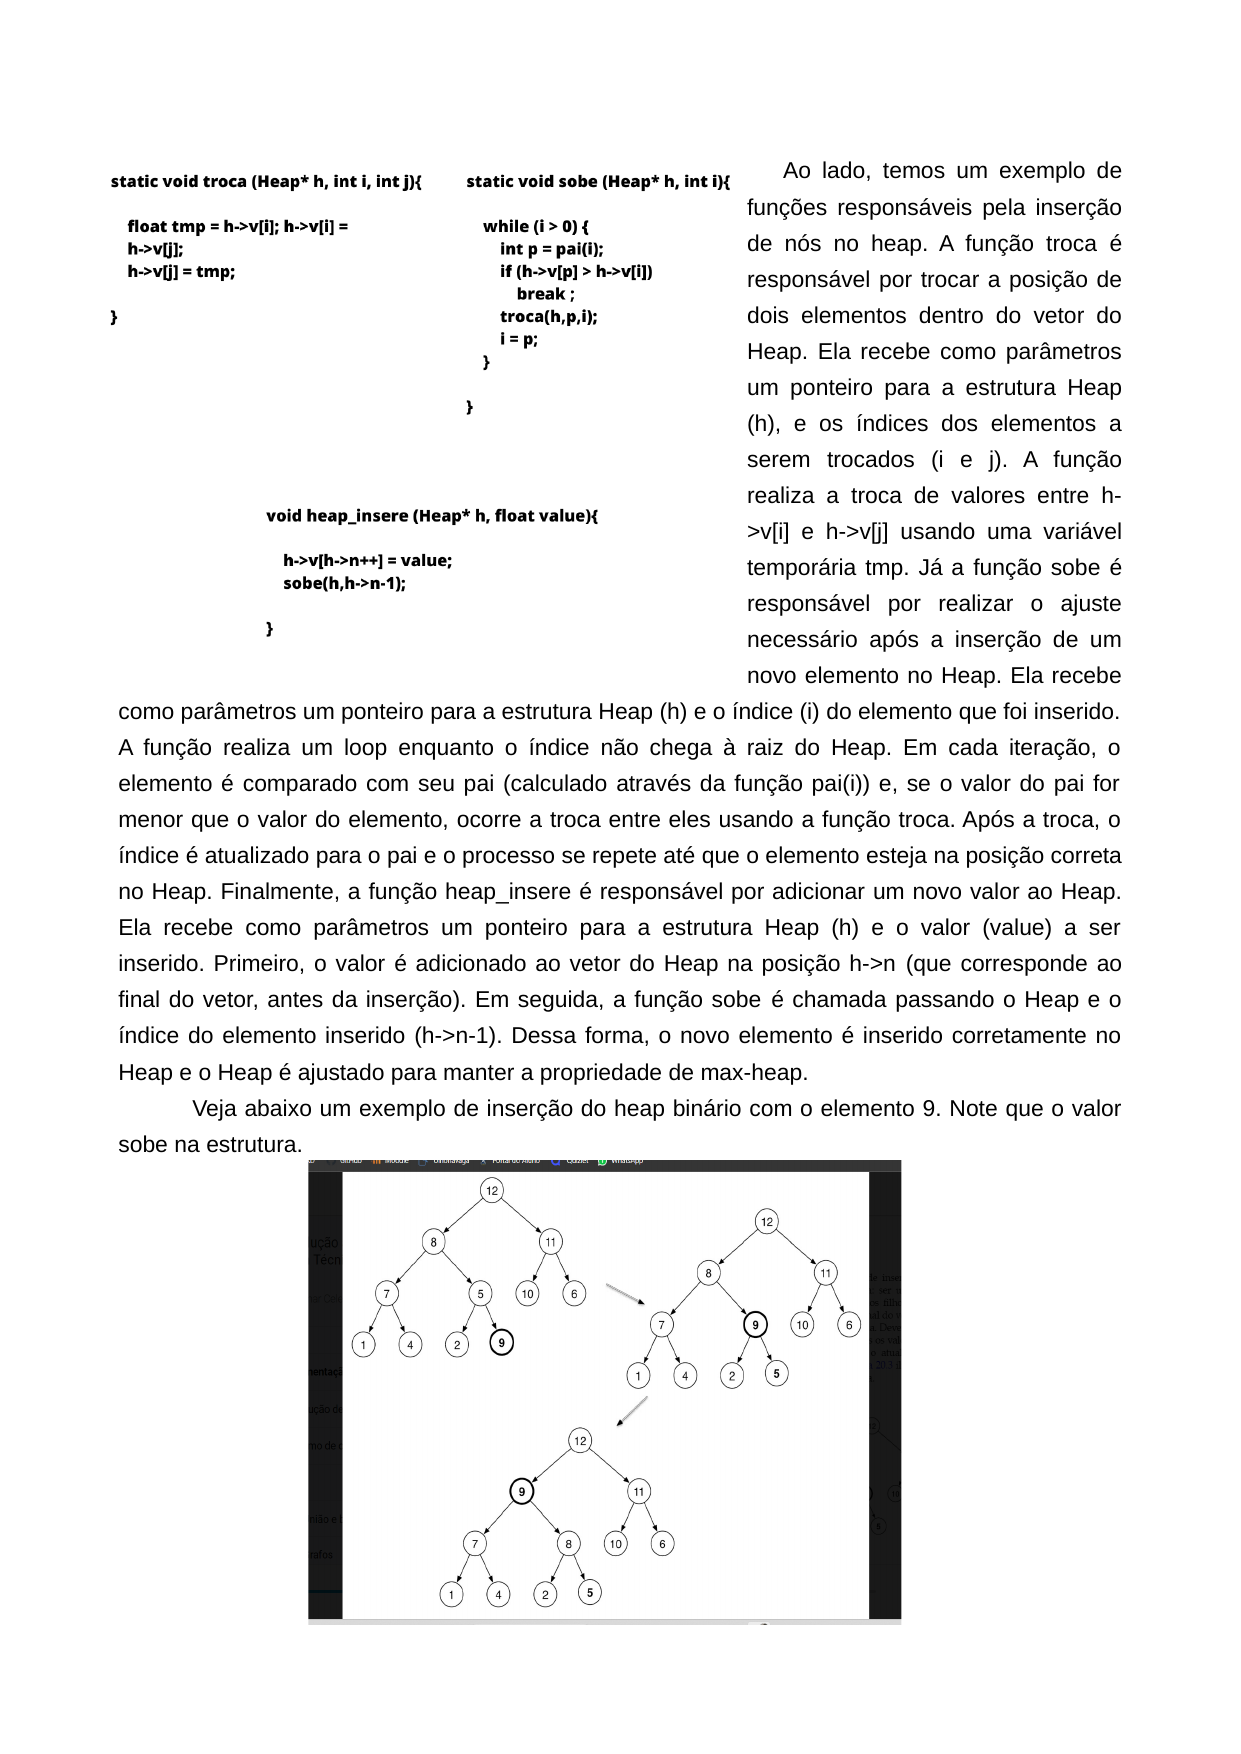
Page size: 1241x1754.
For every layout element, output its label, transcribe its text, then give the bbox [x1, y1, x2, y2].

text Ao lado, temos um exemplo de funções responsáveis pela inserção de nós no heap. A função troca é responsável por trocar a posição de dois elementos dentro do vetor do Heap. Ela recebe como parâmetros um ponteiro para a estrutura Heap (h), e os índices dos elementos a serem trocados (i e j). A função realiza a troca de valores entre h->v[i] e h->v[j] usando uma variável temporária tmp. Já a função sobe é responsável por realizar o ajuste necessário após a inserção de um novo elemento no Heap. Ela recebe como parâmetros um ponteiro para a estrutura Heap (h) e o índice (i) do elemento que foi inserido. A função realiza um loop enquanto o índice não chega à raiz do Heap. Em cada iteração, o elemento é comparado com seu pai (calculado através da função pai(i)) e, se o valor do pai for menor que o valor do elemento, ocorre a troca entre eles usando a função troca. Após a troca, o índice é atualizado para o pai e o processo se repete até que o elemento esteja na posição correta no Heap. Finalmente, a função heap_insere é responsável por adicionar um novo valor ao Heap. Ela recebe como parâmetros um ponteiro para a estrutura Heap (h) e o valor (value) a ser inserido. Primeiro, o valor é adicionado ao vetor do Heap na posição h->n (que corresponde ao final do vetor, antes da inserção). Em seguida, a função sobe é chamada passando o Heap e o índice do elemento inserido (h->n-1). Dessa forma, o novo elemento é inserido corretamente no Heap e o Heap é ajustado para manter a propriedade de max-heap. [118, 157, 1122, 1085]
text Veja abaixo um exemplo de inserção do heap binário com o elemento 9. Note que o valor sobe na estrutura. [118, 1094, 1122, 1157]
picture [308, 1160, 902, 1625]
picture [96, 153, 747, 664]
